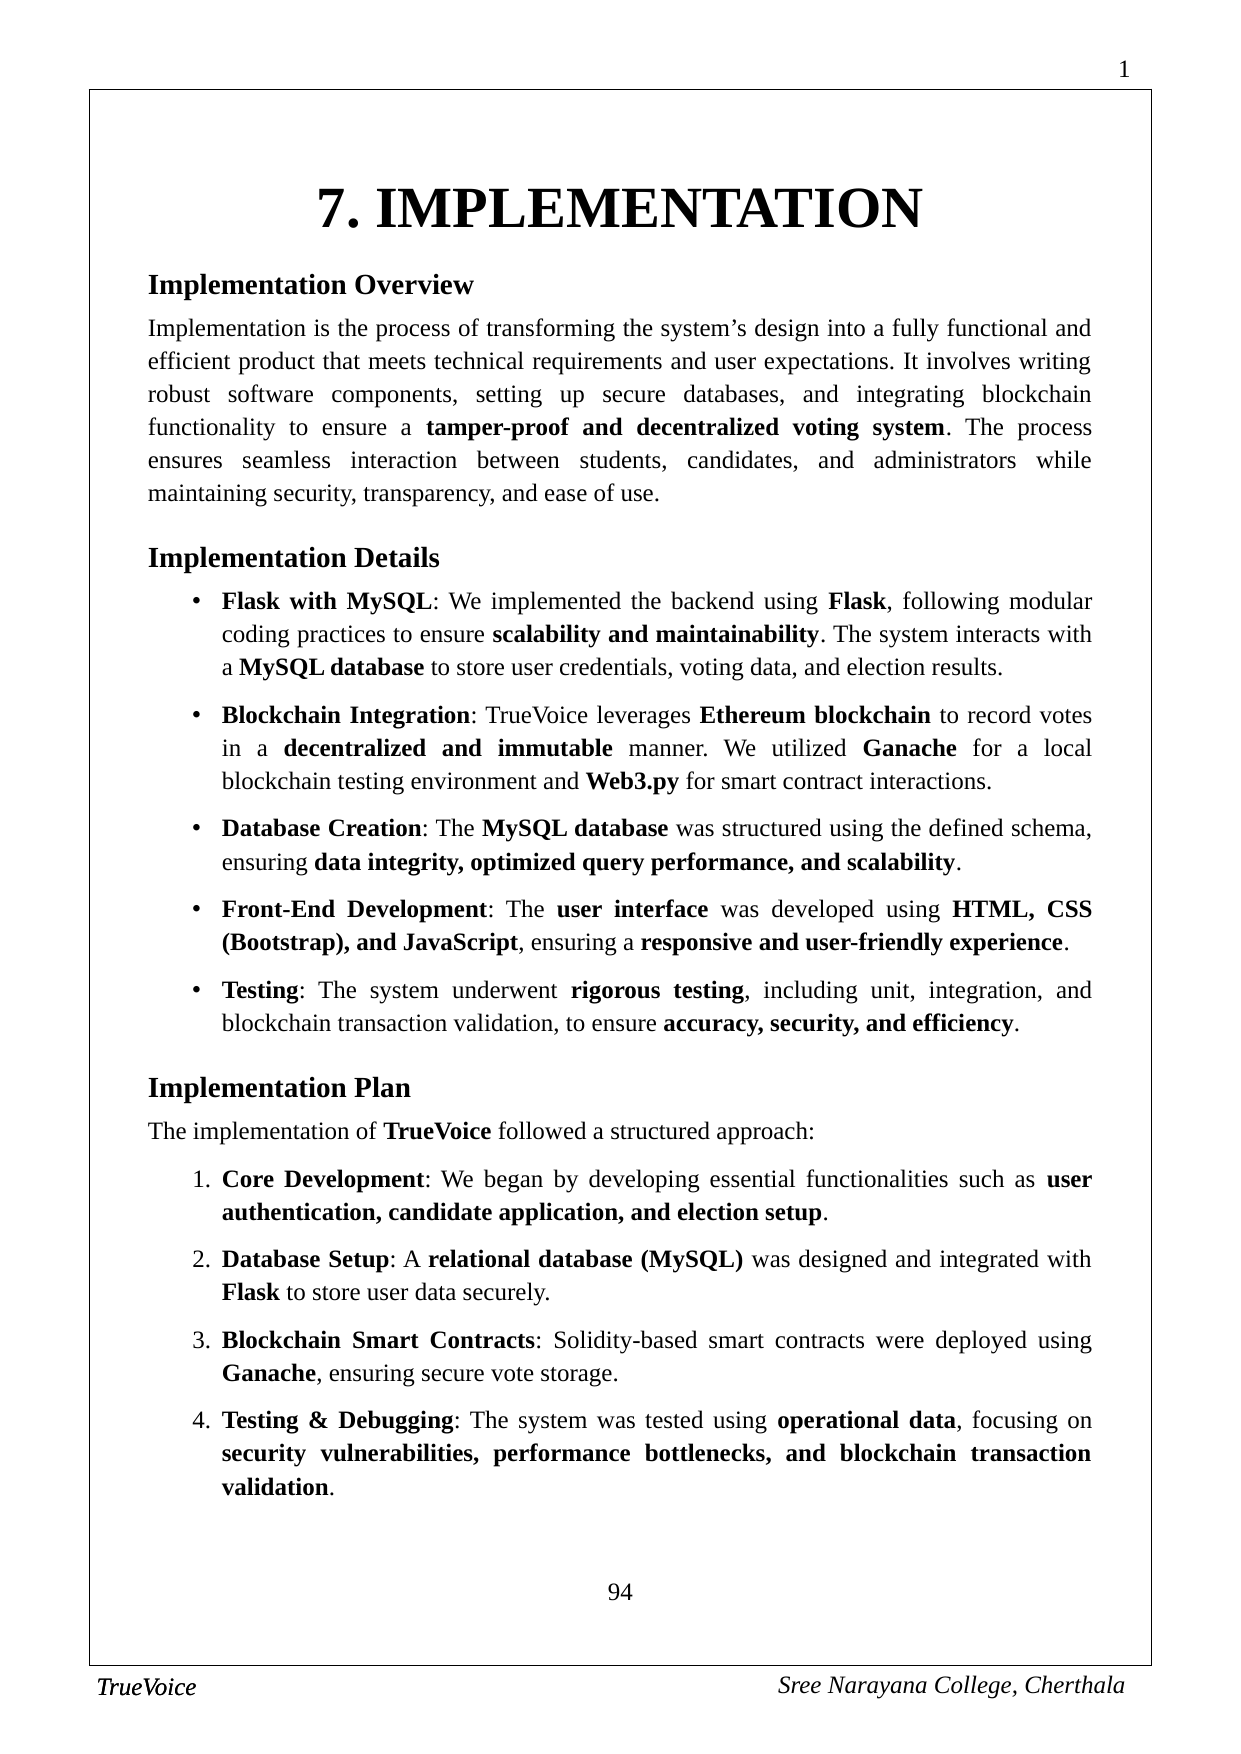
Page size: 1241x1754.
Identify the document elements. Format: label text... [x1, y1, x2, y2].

list Database Setup: A relational database (MySQL) was designed and integrated with Flask to store user data securely. [192, 1244, 1092, 1306]
list Front-End Development: The user interface was developed using HTML, CSS (Bootstrap), and JavaScript, ensuring a responsive and user-friendly experience. [192, 894, 1092, 956]
list Blockchain Smart Contracts: Solidity-based smart contracts were deployed using Ganache, ensuring secure vote storage. [192, 1325, 1092, 1387]
title 7. IMPLEMENTATION [148, 173, 1092, 240]
subtitle Implementation Overview [148, 267, 1092, 300]
list Testing & Debugging: The system was tested using operational data, focusing on security vulnerabilities, performance bottlenecks, and blockchain transaction validation. [192, 1406, 1092, 1500]
subtitle Implementation Details [148, 540, 1092, 574]
list Flask with MySQL: We implemented the backend using Flask, following modular coding practices to ensure scalability and maintainability. The system interacts with a MySQL database to store user credentials, voting data, and election results. [192, 586, 1092, 681]
text The implementation of TrueVoice followed a structured approach: [148, 1116, 1092, 1145]
list Blockchain Integration: TrueVoice leverages Ethereum blockchain to record votes in a decentralized and immutable manner. We utilized Ganache for a local blockchain testing environment and Web3.py for smart contract interactions. [192, 700, 1092, 795]
list Testing: The system underwent rigorous testing, including unit, integration, and blockchain transaction validation, to ensure accuracy, security, and efficiency. [192, 975, 1092, 1037]
subtitle Implementation Plan [148, 1070, 1092, 1103]
text Implementation is the process of transforming the system’s design into a fully functional and efficient product that meets technical requirements and user expectations. It involves writing robust software components, setting up secure databases, and integrating blockchain functionality to ensure a tamper-proof and decentralized voting system. The process ensures seamless interaction between students, candidates, and administrators while maintaining security, transparency, and ease of use. [148, 313, 1092, 507]
list Database Creation: The MySQL database was structured using the defined schema, ensuring data integrity, optimized query performance, and scalability. [192, 813, 1092, 875]
list Core Development: We began by developing essential functionalities such as user authentication, candidate application, and election setup. [192, 1164, 1092, 1225]
